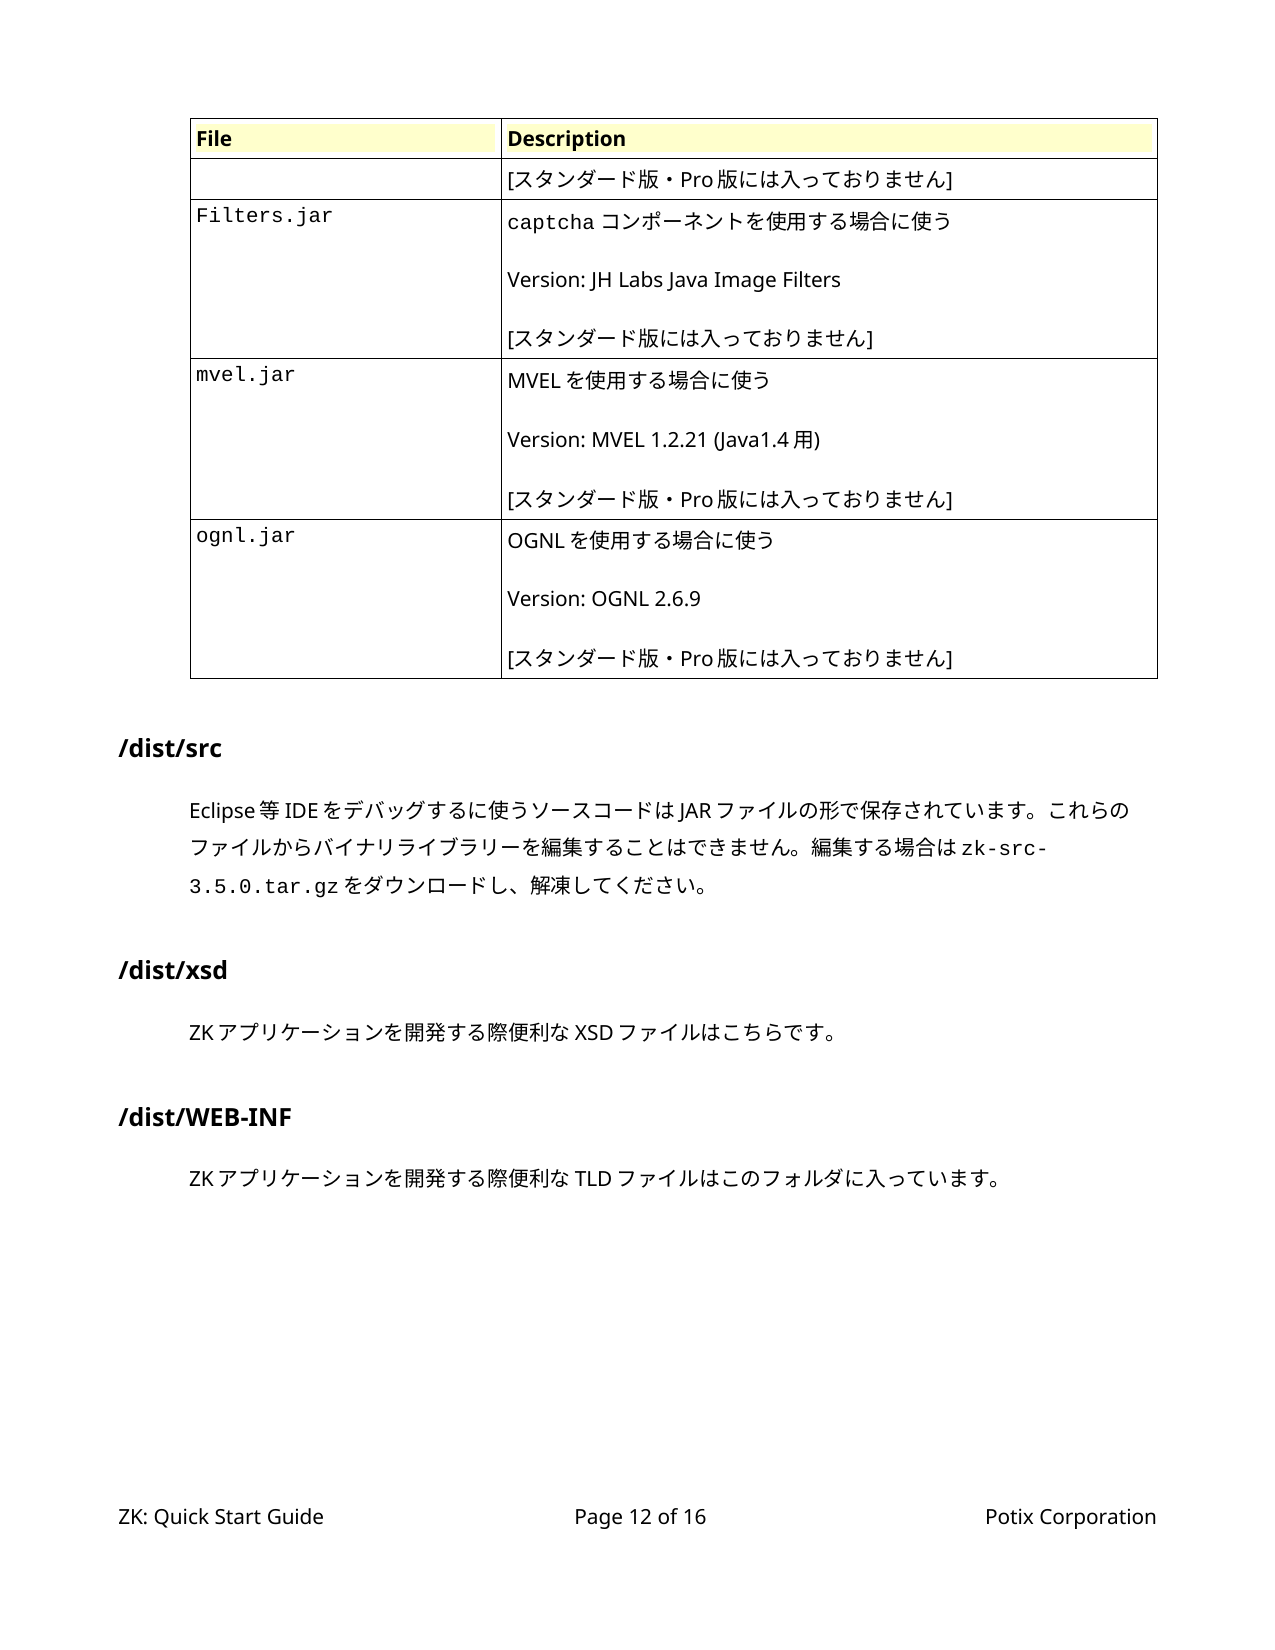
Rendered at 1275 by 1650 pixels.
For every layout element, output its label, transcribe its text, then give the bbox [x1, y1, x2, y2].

table_header File [191, 119, 501, 158]
subtitle /dist/xsd [118, 953, 1157, 987]
subtitle /dist/WEB-INF [118, 1099, 1157, 1133]
table_cell [191, 159, 501, 199]
table_cell Filters.jar [191, 200, 501, 358]
text ZKアプリケーションを開発する際便利なTLDファイルはこのフォルダに入っています。 [189, 1163, 1157, 1193]
text Eclipse等IDEをデバッグするに使うソースコードはJARファイルの形で保存されています。これらのファイルからバイナリライブラリーを編集することはできません。編集する場合はzk-src-3.5.0.tar.gzをダウンロードし、解凍してください。 [189, 794, 1157, 900]
table_header Description [502, 119, 1157, 158]
table_cell OGNLを使用する場合に使う Version: OGNL 2.6.9 [スタンダード版・Pro版には入っておりません] [502, 520, 1157, 678]
table_cell captcha コンポーネントを使用する場合に使う Version: JH Labs Java Image Filters [スタンダード版には入っておりません] [502, 200, 1157, 358]
table_cell mvel.jar [191, 359, 501, 519]
table_cell [スタンダード版・Pro版には入っておりません] [502, 159, 1157, 199]
table_cell MVELを使用する場合に使う Version: MVEL 1.2.21 (Java1.4用) [スタンダード版・Pro版には入っておりません] [502, 359, 1157, 519]
text ZKアプリケーションを開発する際便利なXSDファイルはこちらです。 [189, 1016, 1157, 1046]
subtitle /dist/src [118, 731, 1157, 765]
table_cell ognl.jar [191, 520, 501, 678]
